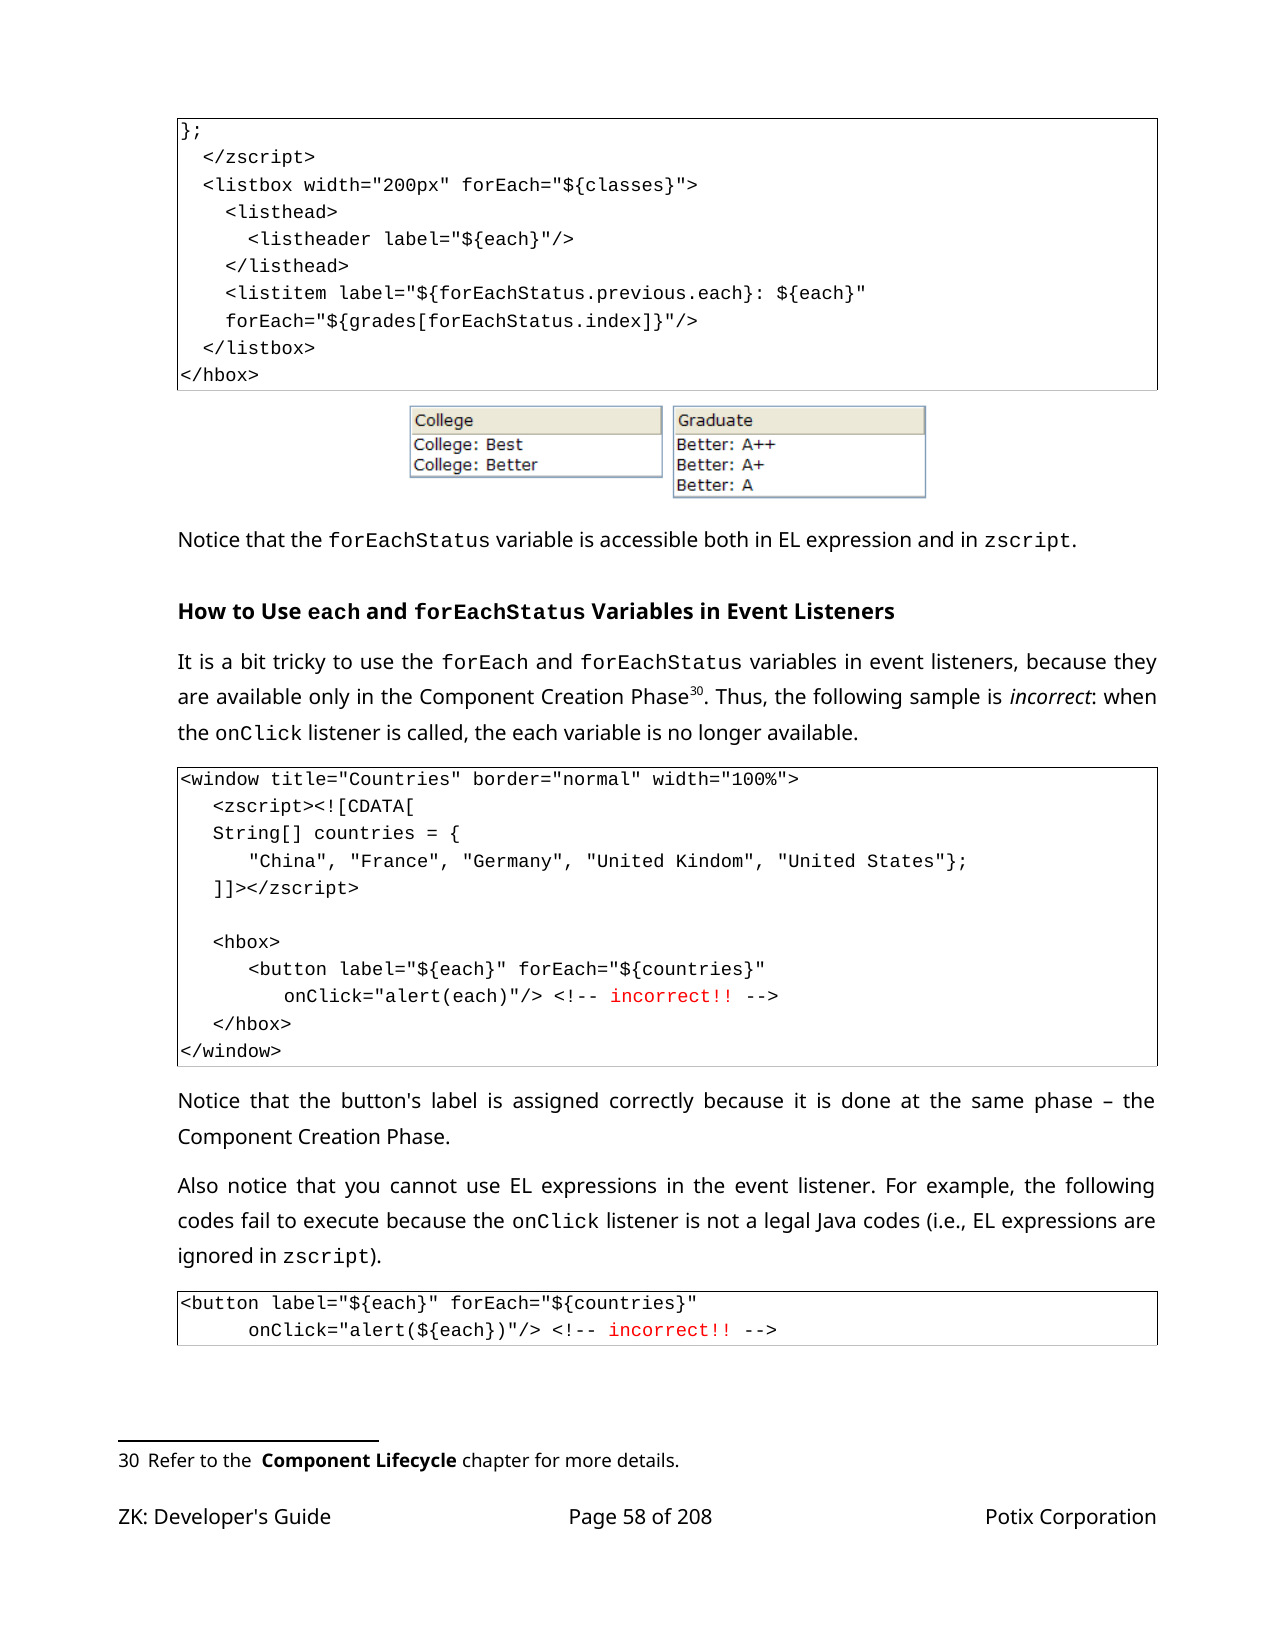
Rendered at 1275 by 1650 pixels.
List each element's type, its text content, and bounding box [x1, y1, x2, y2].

text </window> [178, 1039, 1157, 1066]
text <zscript><![CDATA[ [178, 794, 1157, 818]
text <button label="${each}" forEach="${countries}" [178, 1292, 1157, 1315]
text </hbox> [178, 363, 1157, 390]
text <window title="Countries" border="normal" width="100%"> [178, 768, 1157, 791]
text <listitem label="${forEachStatus.previous.each}: ${each}" [178, 281, 1157, 306]
text </zscript> [178, 145, 1157, 169]
text <listbox width="200px" forEach="${classes}"> [178, 172, 1157, 197]
text <listheader label="${each}"/> [178, 227, 1157, 251]
text <listhead> [178, 200, 1157, 224]
subtitle How to Use each and forEachStatus Variables in Event Listeners [177, 596, 1157, 626]
text String[] countries = { [178, 821, 1157, 846]
text Refer to the Component Lifecycle chapter for more details. [118, 1447, 1157, 1473]
text <button label="${each}" forEach="${countries}" [178, 957, 1157, 981]
text Also notice that you cannot use EL expressions in the event listener. For example, the following codes fail to execute because the onClick listener is not a legal Java codes (i.e., EL expressions are ignored in zscript). [177, 1171, 1157, 1270]
text </hbox> [178, 1012, 1157, 1036]
text ]]></zscript> [178, 876, 1157, 900]
text onClick="alert(each)"/> <!-- incorrect!! --> [178, 984, 1157, 1009]
text }; [178, 119, 1157, 142]
text onClick="alert(${each})"/> <!-- incorrect!! --> [178, 1318, 1157, 1345]
text It is a bit tricky to use the forEach and forEachStatus variables in event listeners, because they are available only in the Component Creation Phase. Thus, the following sample is incorrect: when the onClick listener is called, the each variable is no longer available. [177, 647, 1157, 746]
picture [407, 403, 930, 501]
text forEach="${grades[forEachStatus.index]}"/> [178, 308, 1157, 333]
text Notice that the button's label is assigned correctly because it is done at the same phase – the Component Creation Phase. [177, 1087, 1157, 1150]
text <hbox> [178, 930, 1157, 954]
text "China", "France", "Germany", "United Kindom", "United States"}; [178, 848, 1157, 873]
text </listbox> [178, 336, 1157, 360]
text </listhead> [178, 254, 1157, 278]
text Notice that the forEachStatus variable is accessible both in EL expression and in zscript. [177, 501, 1157, 554]
